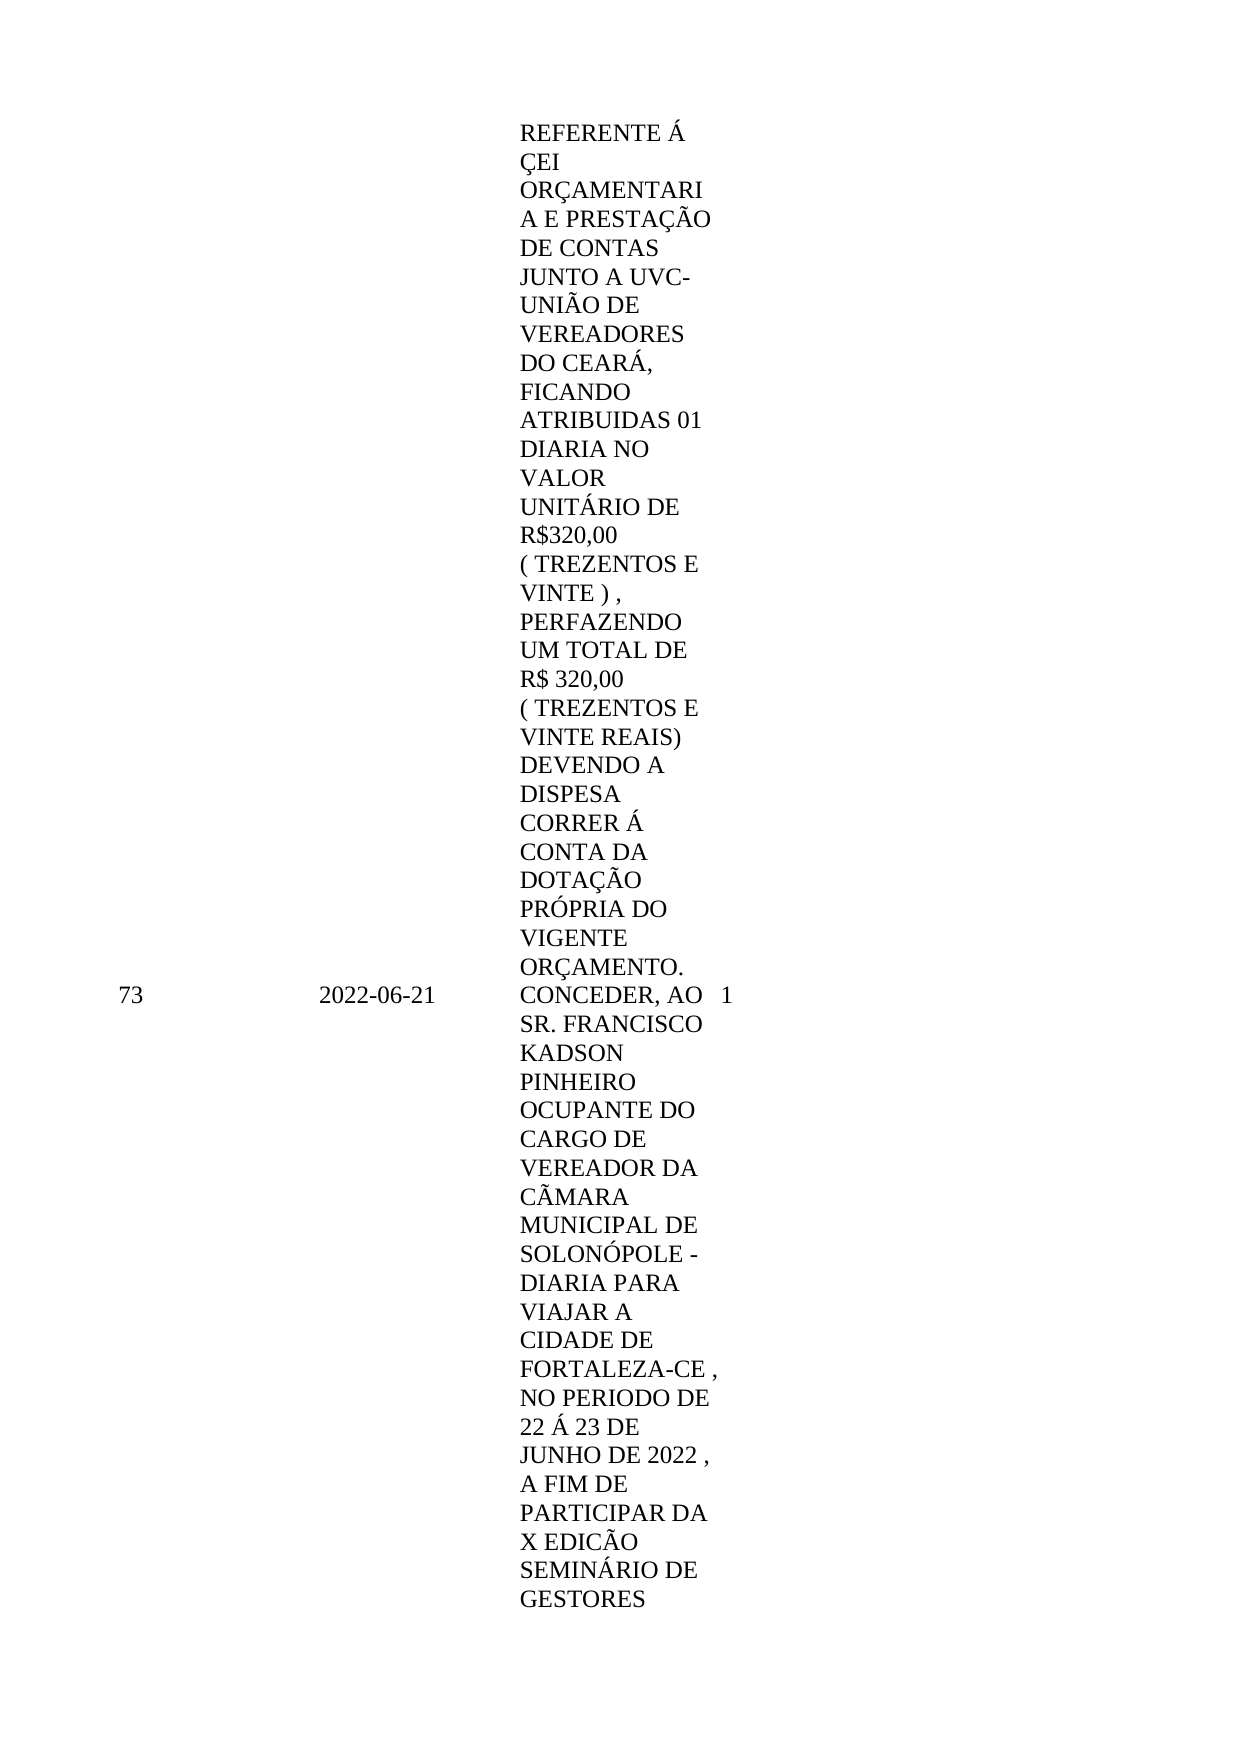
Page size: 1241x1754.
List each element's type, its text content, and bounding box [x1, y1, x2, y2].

table_cell [118, 118, 319, 981]
table_cell CONCEDER, AO SR. FRANCISCO KADSON PINHEIRO OCUPANTE DO CARGO DE VEREADOR DA CÃMARA MUNICIPAL DE SOLONÓPOLE - DIARIA PARA VIAJAR A CIDADE DE FORTALEZA-CE , NO PERIODO DE 22 Á 23 DE JUNHO DE 2022 , A FIM DE PARTICIPAR DA X EDICÃO SEMINÁRIO DE GESTORES [520, 981, 720, 1613]
table_cell [921, 118, 1122, 981]
table_cell [921, 981, 1122, 1613]
table_cell 2022-06-21 [319, 981, 519, 1613]
table_cell REFERENTE Á ÇEI ORÇAMENTARIA E PRESTAÇÃO DE CONTAS JUNTO A UVC- UNIÃO DE VEREADORES DO CEARÁ, FICANDO ATRIBUIDAS 01 DIARIA NO VALOR UNITÁRIO DE R$320,00 ( TREZENTOS E VINTE ) , PERFAZENDO UM TOTAL DE R$ 320,00 ( TREZENTOS E VINTE REAIS) DEVENDO A DISPESA CORRER Á CONTA DA DOTAÇÃO PRÓPRIA DO VIGENTE ORÇAMENTO. [520, 118, 720, 981]
table_cell [319, 118, 519, 981]
table_cell 1 [720, 981, 921, 1613]
table_cell [720, 118, 921, 981]
table_cell 73 [118, 981, 319, 1613]
